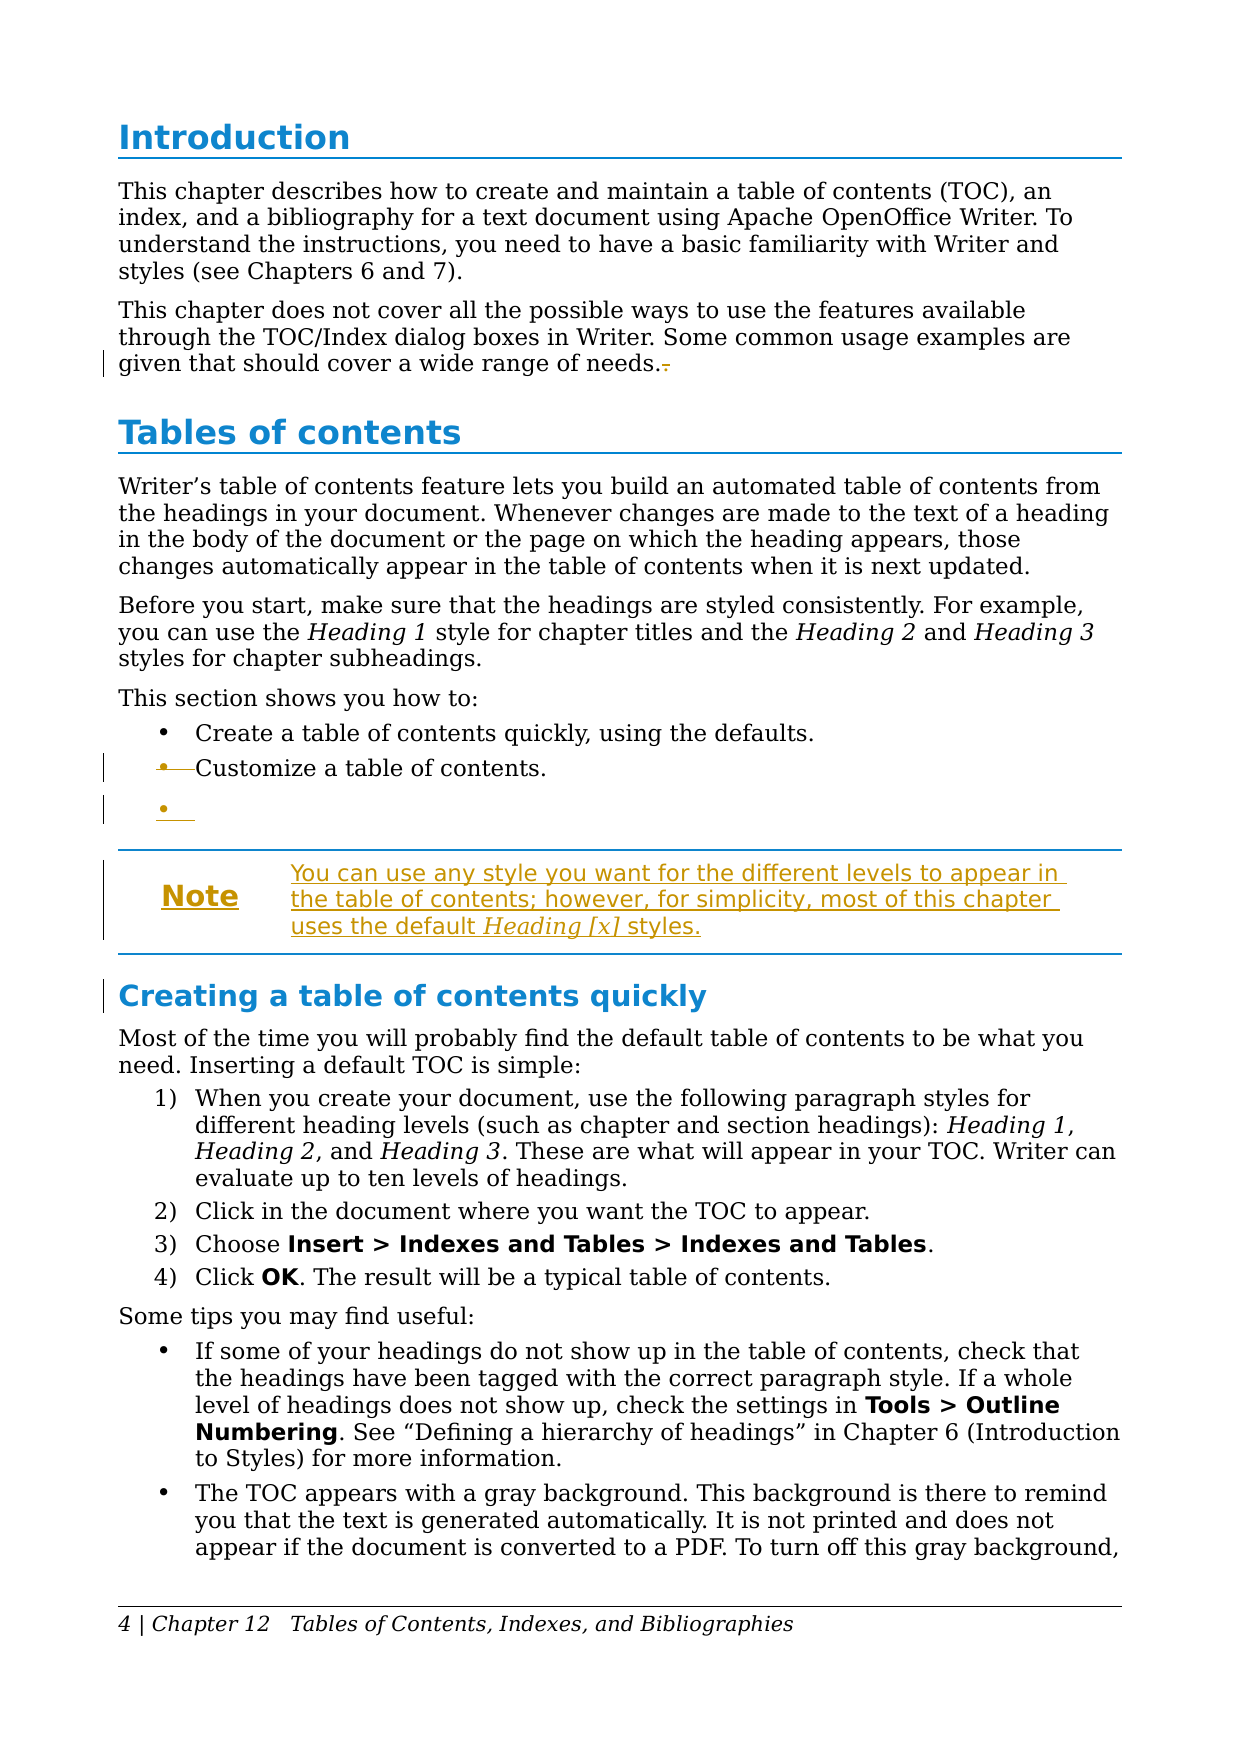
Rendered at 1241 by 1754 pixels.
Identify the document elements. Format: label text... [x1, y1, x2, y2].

list Customize a table of contents. [156, 753, 1122, 782]
list Choose Insert > Indexes and Tables > Indexes and Tables. [177, 1231, 1122, 1258]
list This section shows you how to: [118, 685, 1122, 711]
subtitle Introduction [118, 118, 1122, 157]
list Most of the time you will probably find the default table of contents to be what you need. Inserting a default TOC is simple: [118, 1025, 1122, 1079]
text This chapter describes how to create and maintain a table of contents (TOC), an index, and a bibliography for a text document using Apache OpenOffice Writer. To understand the instructions, you need to have a basic familiarity with Writer and styles (see Chapters 6 and 7). [118, 178, 1122, 284]
subtitle Tables of contents [118, 413, 1122, 452]
list If some of your headings do not show up in the table of contents, check that the headings have been tagged with the correct paragraph style. If a whole level of headings does not show up, check the settings in Tools > Outline Numbering. See “Defining a hierarchy of headings” in Chapter 6 (Introduction to Styles) for more information. [156, 1336, 1122, 1472]
list The TOC appears with a gray background. This background is there to remind you that the text is generated automatically. It is not printed and does not appear if the document is converted to a PDF. To turn off this gray background, [156, 1478, 1122, 1561]
list Some tips you may find useful: [118, 1303, 1122, 1330]
text This chapter does not cover all the possible ways to use the features available through the TOC/Index dialog boxes in Writer. Some common usage examples are given that should cover a wide range of needs. [118, 297, 1122, 377]
text Writer’s table of contents feature lets you build an automated table of contents from the headings in your document. Whenever changes are made to the text of a heading in the body of the document or the page on which the heading appears, those changes automatically appear in the table of contents when it is next updated. [118, 473, 1122, 580]
list Click in the document where you want the TOC to appear. [177, 1198, 1122, 1225]
list Click OK. The result will be a typical table of contents. [177, 1264, 1122, 1291]
text Before you start, make sure that the headings are styled consistently. For example, you can use the Heading 1 style for chapter titles and the Heading 2 and Heading 3 styles for chapter subheadings. [118, 592, 1122, 672]
subtitle Creating a table of contents quickly [118, 979, 1122, 1013]
list When you create your document, use the following paragraph styles for different heading levels (such as chapter and section headings): Heading 1, Heading 2, and Heading 3. These are what will appear in your TOC. Writer can evaluate up to ten levels of headings. [177, 1085, 1122, 1192]
list Create a table of contents quickly, using the defaults. [156, 718, 1122, 747]
table_header You can use any style you want for the different levels to appear in the table of contents; however, for simplicity, most of this chapter uses the default Heading [x] styles. [281, 851, 1122, 953]
table_header Note [118, 851, 281, 953]
